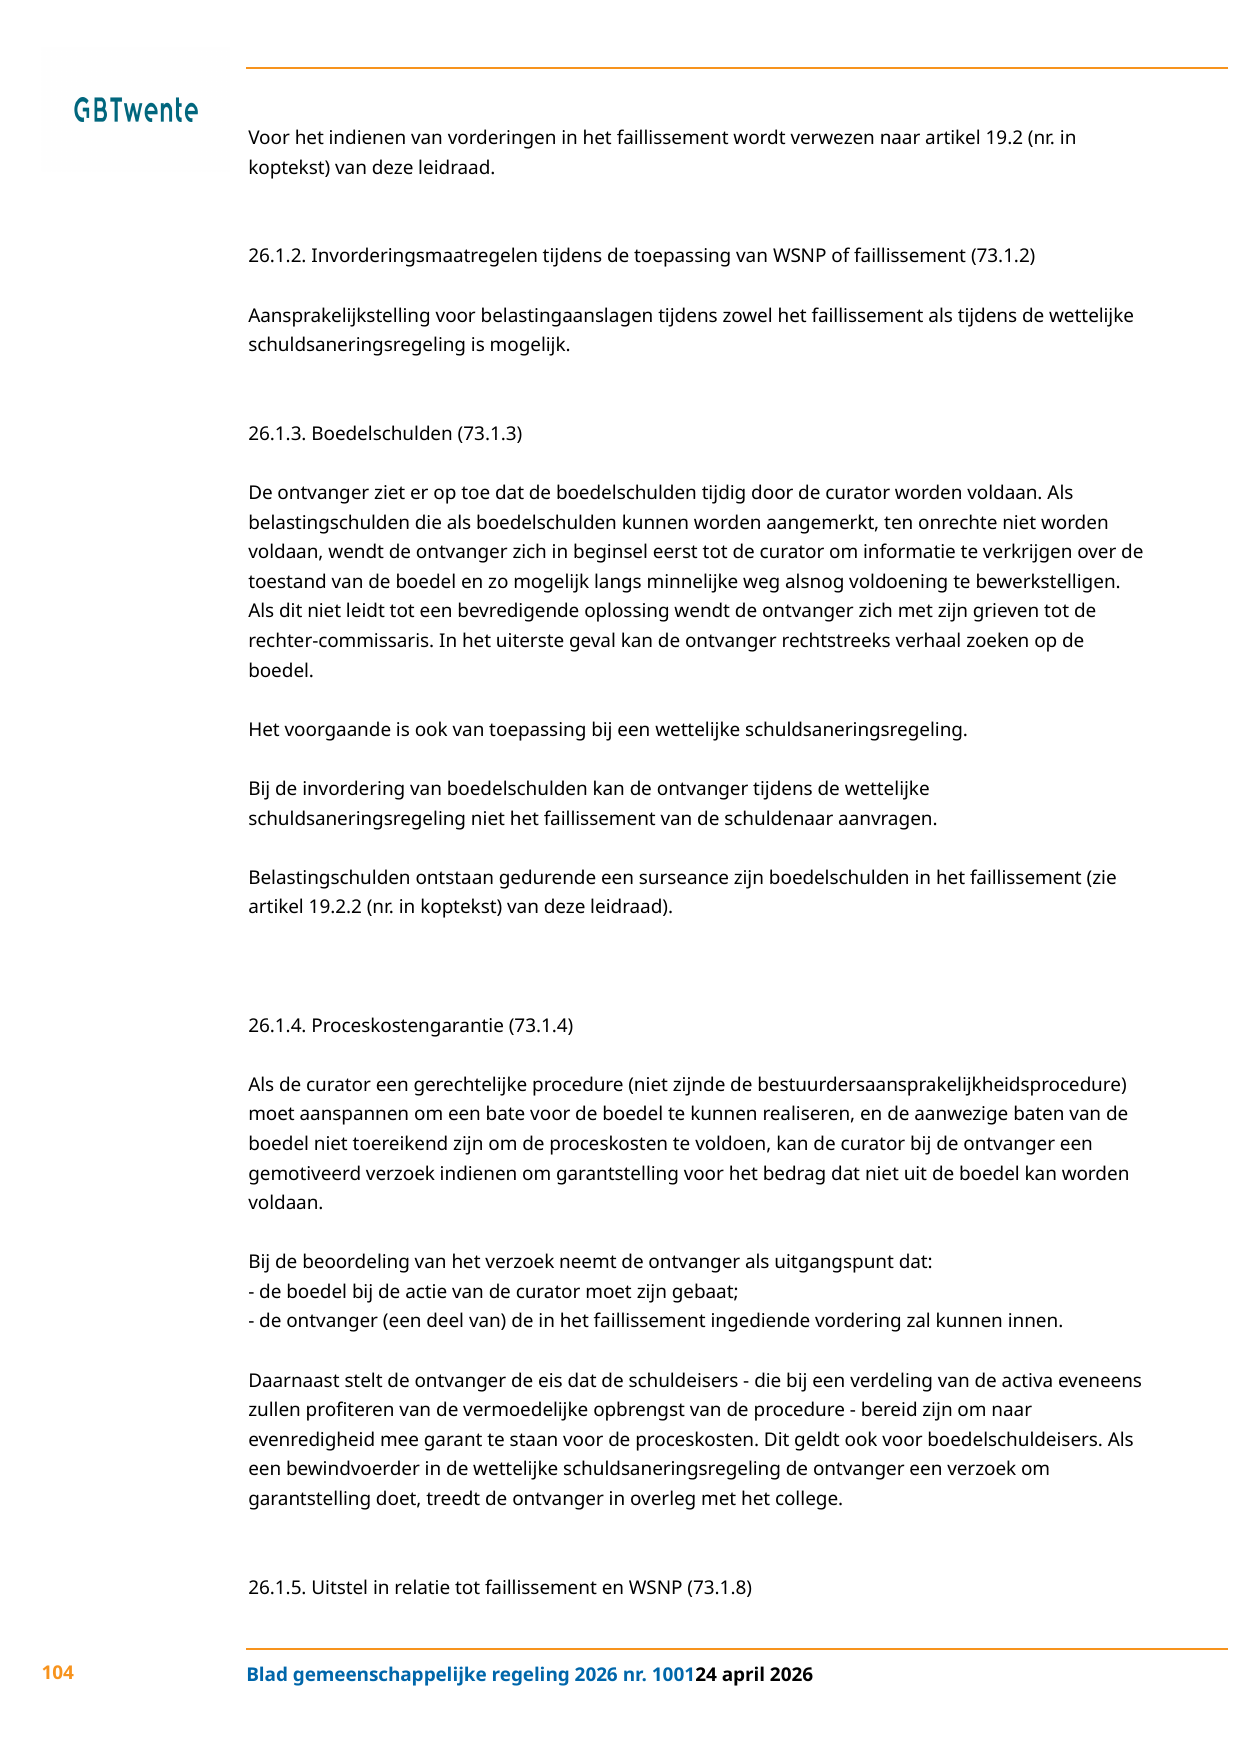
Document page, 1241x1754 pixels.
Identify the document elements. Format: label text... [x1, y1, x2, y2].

text - de ontvanger (een deel van) de in het faillissement ingediende vordering zal kunnen innen. [248, 1308, 1152, 1333]
text Als de curator een gerechtelijke procedure (niet zijnde de bestuurdersaansprakelijkheidsprocedure) moet aanspannen om een bate voor de boedel te kunnen realiseren, en de aanwezige baten van de boedel niet toereikend zijn om de proceskosten te voldoen, kan de curator bij de ontvanger een gemotiveerd verzoek indienen om garantstelling voor het bedrag dat niet uit de boedel kan worden voldaan. [248, 1071, 1152, 1215]
text 26.1.4. Proceskostengarantie (73.1.4) [248, 1012, 1152, 1038]
text Het voorgaande is ook van toepassing bij een wettelijke schuldsaneringsregeling. [248, 716, 1152, 742]
text - de boedel bij de actie van de curator moet zijn gebaat; [248, 1278, 1152, 1304]
text Daarnaast stelt de ontvanger de eis dat de schuldeisers - die bij een verdeling van de activa eveneens zullen profiteren van de vermoedelijke opbrengst van de procedure - bereid zijn om naar evenredigheid mee garant te staan voor de proceskosten. Dit geldt ook voor boedelschuldeisers. Als een bewindvoerder in de wettelijke schuldsaneringsregeling de ontvanger een verzoek om garantstelling doet, treedt de ontvanger in overleg met het college. [248, 1367, 1152, 1511]
text Bij de invordering van boedelschulden kan de ontvanger tijdens de wettelijke schuldsaneringsregeling niet het faillissement van de schuldenaar aanvragen. [248, 775, 1152, 831]
text 26.1.3. Boedelschulden (73.1.3) [248, 420, 1152, 446]
text Voor het indienen van vorderingen in het faillissement wordt verwezen naar artikel 19.2 (nr. in koptekst) van deze leidraad. [248, 124, 1152, 180]
text Belastingschulden ontstaan gedurende een surseance zijn boedelschulden in het faillissement (zie artikel 19.2.2 (nr. in koptekst) van deze leidraad). [248, 864, 1152, 919]
text Bij de beoordeling van het verzoek neemt de ontvanger als uitgangspunt dat: [248, 1248, 1152, 1274]
text De ontvanger ziet er op toe dat de boedelschulden tijdig door de curator worden voldaan. Als belastingschulden die als boedelschulden kunnen worden aangemerkt, ten onrechte niet worden voldaan, wendt de ontvanger zich in beginsel eerst tot de curator om informatie te verkrijgen over de toestand van de boedel en zo mogelijk langs minnelijke weg alsnog voldoening te bewerkstelligen. Als dit niet leidt tot een bevredigende oplossing wendt de ontvanger zich met zijn grieven tot de rechter-commissaris. In het uiterste geval kan de ontvanger rechtstreeks verhaal zoeken op de boedel. [248, 479, 1152, 683]
text Aansprakelijkstelling voor belastingaanslagen tijdens zowel het faillissement als tijdens de wettelijke schuldsaneringsregeling is mogelijk. [248, 302, 1152, 357]
picture [41, 47, 231, 172]
text 26.1.2. Invorderingsmaatregelen tijdens de toepassing van WSNP of faillissement (73.1.2) [248, 243, 1152, 268]
text 26.1.5. Uitstel in relatie tot faillissement en WSNP (73.1.8) [248, 1574, 1152, 1600]
